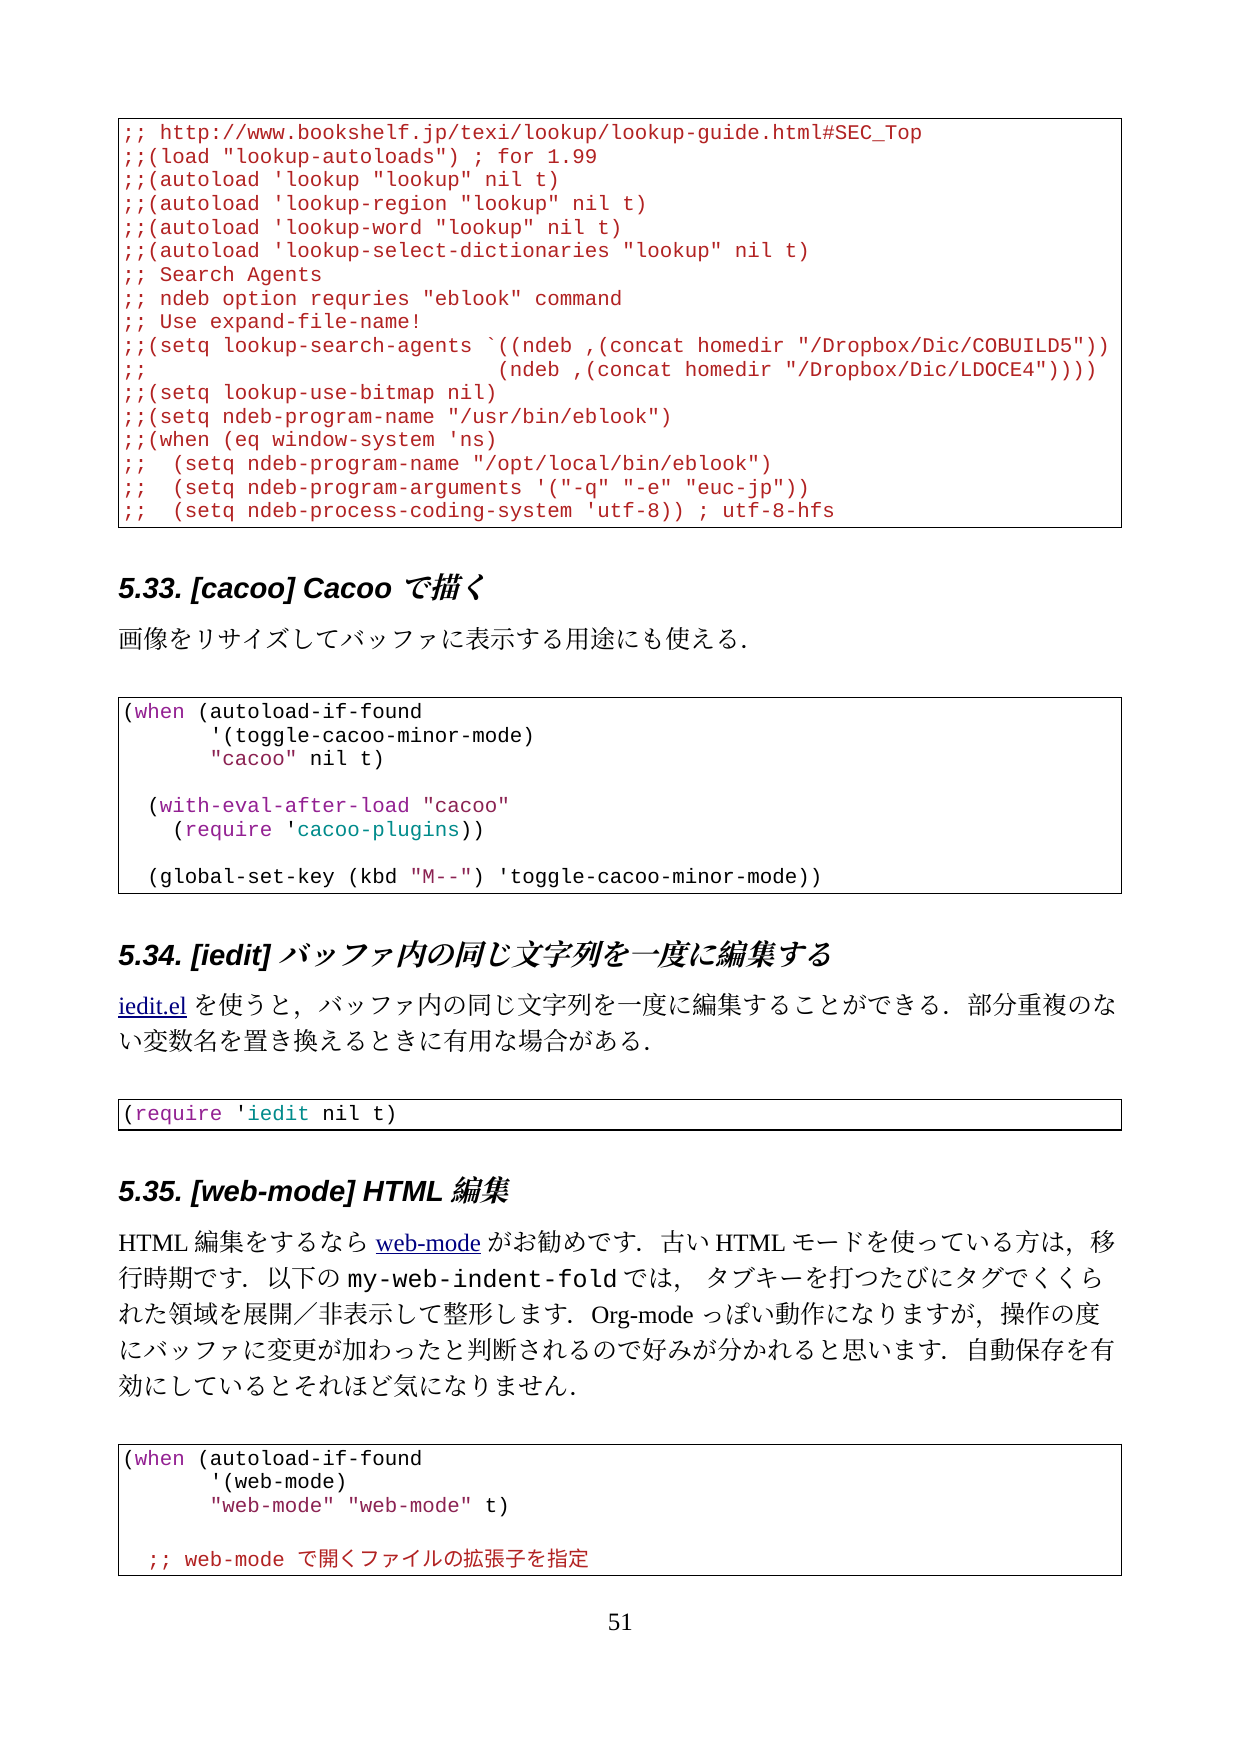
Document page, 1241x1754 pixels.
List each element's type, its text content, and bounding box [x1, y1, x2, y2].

text ;;(setq ndeb-program-name "/usr/bin/eblook") [119, 402, 1121, 426]
text ;;(setq lookup-use-bitmap nil) [119, 378, 1121, 402]
text ;;(when (eq window-system 'ns) [119, 426, 1121, 449]
subtitle [web-mode] HTML編集 [118, 1168, 1122, 1210]
text ;; (setq ndeb-program-arguments '("-q" "-e" "euc-jp")) [119, 473, 1121, 496]
text ;; Use expand-file-name! [119, 307, 1121, 331]
text (when (autoload-if-found [119, 1445, 1121, 1467]
text ;; ndeb option requries "eblook" command [119, 284, 1121, 307]
text ;;(autoload 'lookup "lookup" nil t) [119, 165, 1121, 189]
text (when (autoload-if-found [119, 698, 1121, 721]
text ;;(autoload 'lookup-region "lookup" nil t) [119, 189, 1121, 213]
text HTML編集をするなら web-mode がお勧めです．古いHTMLモードを使っている方は，移行時期です．以下の my-web-indent-fold では， タブキーを打つたびにタグでくくられた領域を展開／非表示して整形します．Org-mode っぽい動作になりますが，操作の度にバッファに変更が加わったと判断されるので好みが分かれると思います．自動保存を有効にしているとそれほど気になりません． [118, 1222, 1122, 1431]
subtitle [iedit] バッファ内の同じ文字列を一度に編集する [118, 931, 1122, 973]
text ;;(autoload 'lookup-select-dictionaries "lookup" nil t) [119, 236, 1121, 260]
text (global-set-key (kbd "M--") 'toggle-cacoo-minor-mode)) [119, 862, 1121, 893]
text '(web-mode) [119, 1467, 1121, 1491]
text '(toggle-cacoo-minor-mode) [119, 721, 1121, 744]
text (with-eval-after-load "cacoo" [119, 792, 1121, 815]
text "web-mode" "web-mode" t) [119, 1491, 1121, 1514]
text ;; (setq ndeb-program-name "/opt/local/bin/eblook") [119, 449, 1121, 473]
text (require 'cacoo-plugins)) [119, 815, 1121, 839]
text ;;(setq lookup-search-agents `((ndeb ,(concat homedir "/Dropbox/Dic/COBUILD5")) [119, 331, 1121, 354]
subtitle [cacoo] Cacoo で描く [118, 565, 1122, 607]
text ;;(load "lookup-autoloads") ; for 1.99 [119, 142, 1121, 165]
text (require 'iedit nil t) [119, 1100, 1121, 1129]
text ;; (setq ndeb-process-coding-system 'utf-8)) ; utf-8-hfs [119, 496, 1121, 527]
text ;;(autoload 'lookup-word "lookup" nil t) [119, 213, 1121, 236]
text ;; Search Agents [119, 260, 1121, 284]
text ;; http://www.bookshelf.jp/texi/lookup/lookup-guide.html#SEC_Top [119, 119, 1121, 142]
text ;; web-mode で開くファイルの拡張子を指定 [119, 1538, 1121, 1575]
text "cacoo" nil t) [119, 744, 1121, 768]
text ;; (ndeb ,(concat homedir "/Dropbox/Dic/LDOCE4")))) [119, 354, 1121, 378]
text 画像をリサイズしてバッファに表示する用途にも使える． [118, 620, 1122, 684]
text iedit.el を使うと，バッファ内の同じ文字列を一度に編集することができる．部分重複のない変数名を置き換えるときに有用な場合がある． [118, 986, 1122, 1086]
